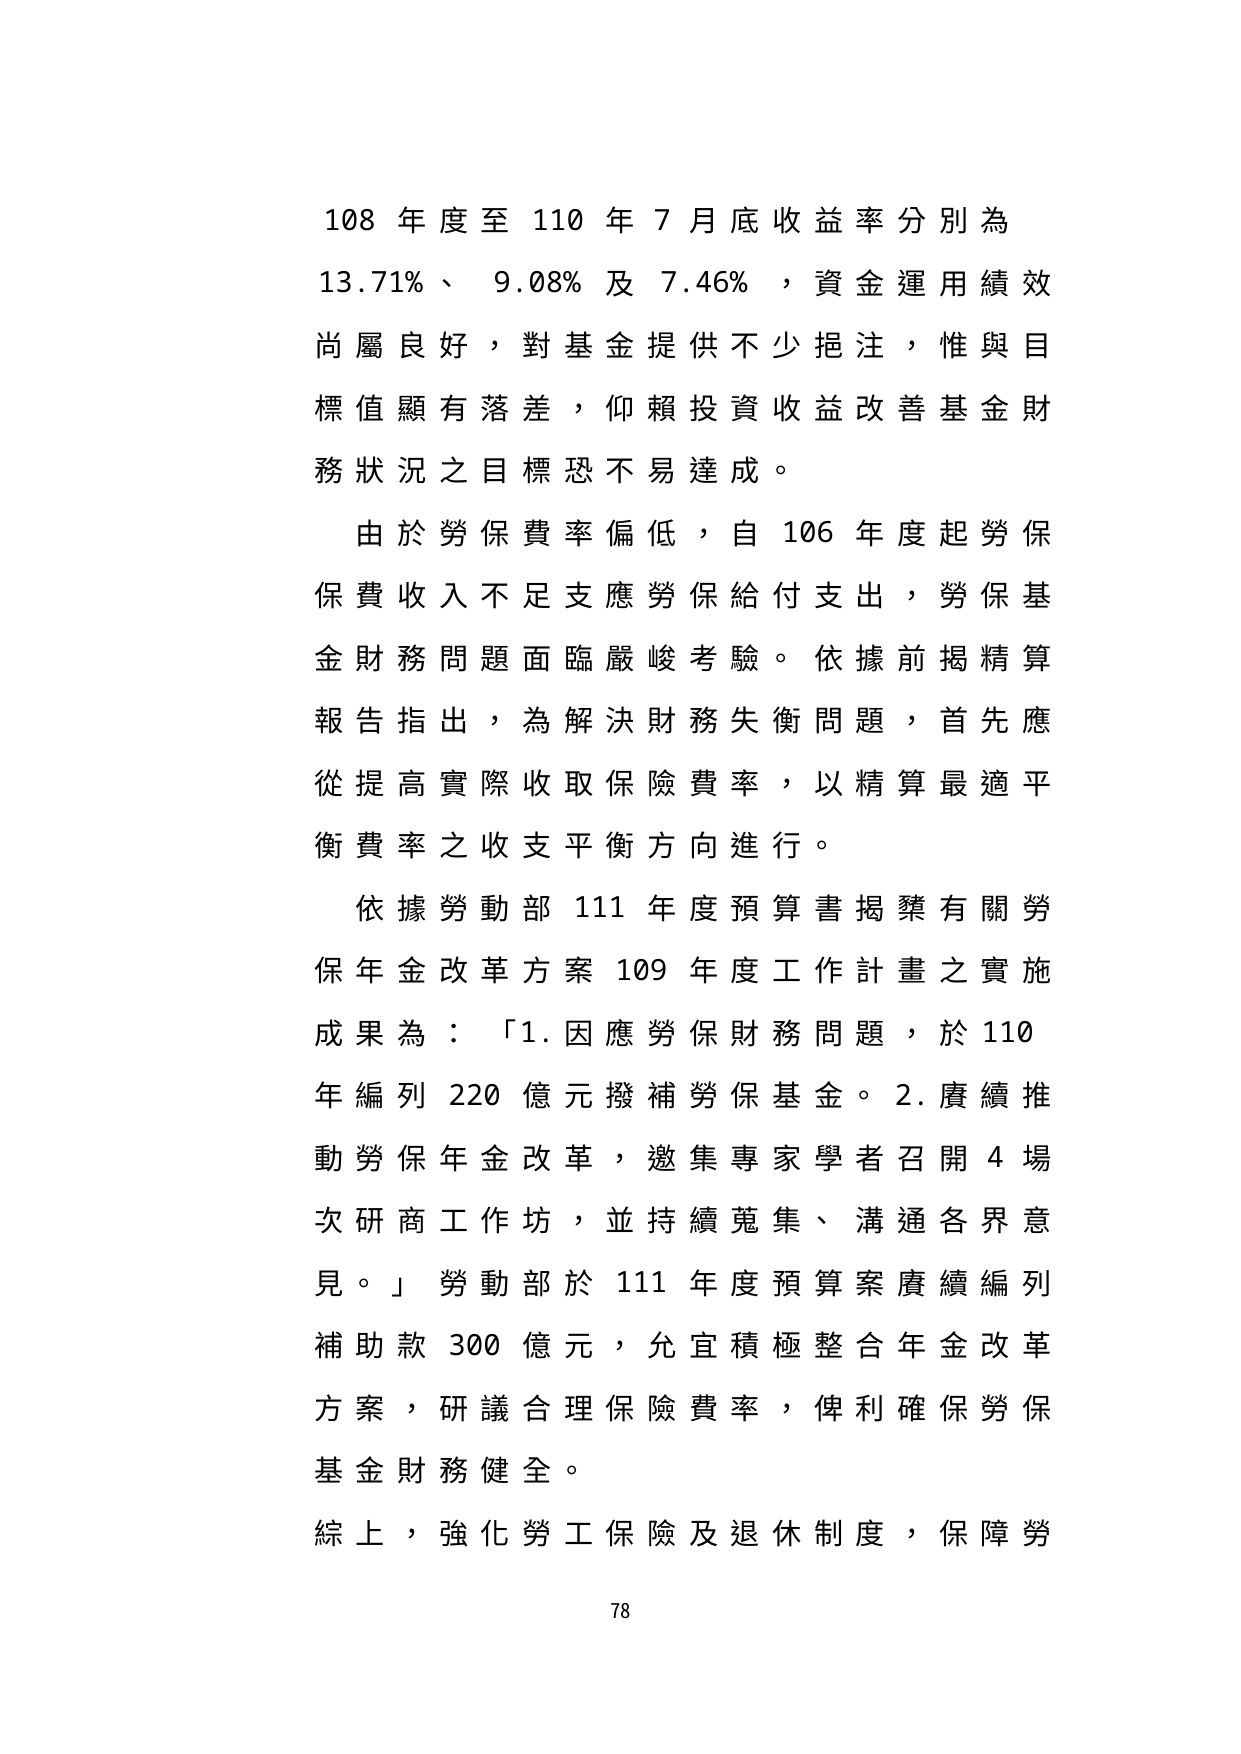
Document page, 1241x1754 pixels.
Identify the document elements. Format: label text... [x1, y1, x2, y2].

text 由於勞保費率偏低，自106年度起勞保保費收入不足支應勞保給付支出，勞保基金財務問題面臨嚴峻考驗。依據前揭精算報告指出，為解決財務失衡問題，首先應從提高實際收取保險費率，以精算最適平衡費率之收支平衡方向進行。 [271, 490, 1058, 865]
text 綜上，強化勞工保險及退休制度，保障勞 [242, 1490, 1058, 1552]
text 依據勞動部111年度預算書揭櫫有關勞保年金改革方案109年度工作計畫之實施成果為：「1.因應勞保財務問題，於110 年編列220億元撥補勞保基金。2.賡續推動勞保年金改革，邀集專家學者召開4場次研商工作坊，並持續蒐集、溝通各界意見。」勞動部於111年度預算案賡續編列補助款300億元，允宜積極整合年金改革方案，研議合理保險費率，俾利確保勞保基金財務健全。 [271, 865, 1058, 1490]
text 108年度至110年7月底收益率分別為13.71%、9.08%及7.46%，資金運用績效尚屬良好，對基金提供不少挹注，惟與目標值顯有落差，仰賴投資收益改善基金財務狀況之目標恐不易達成。 [271, 177, 1058, 490]
